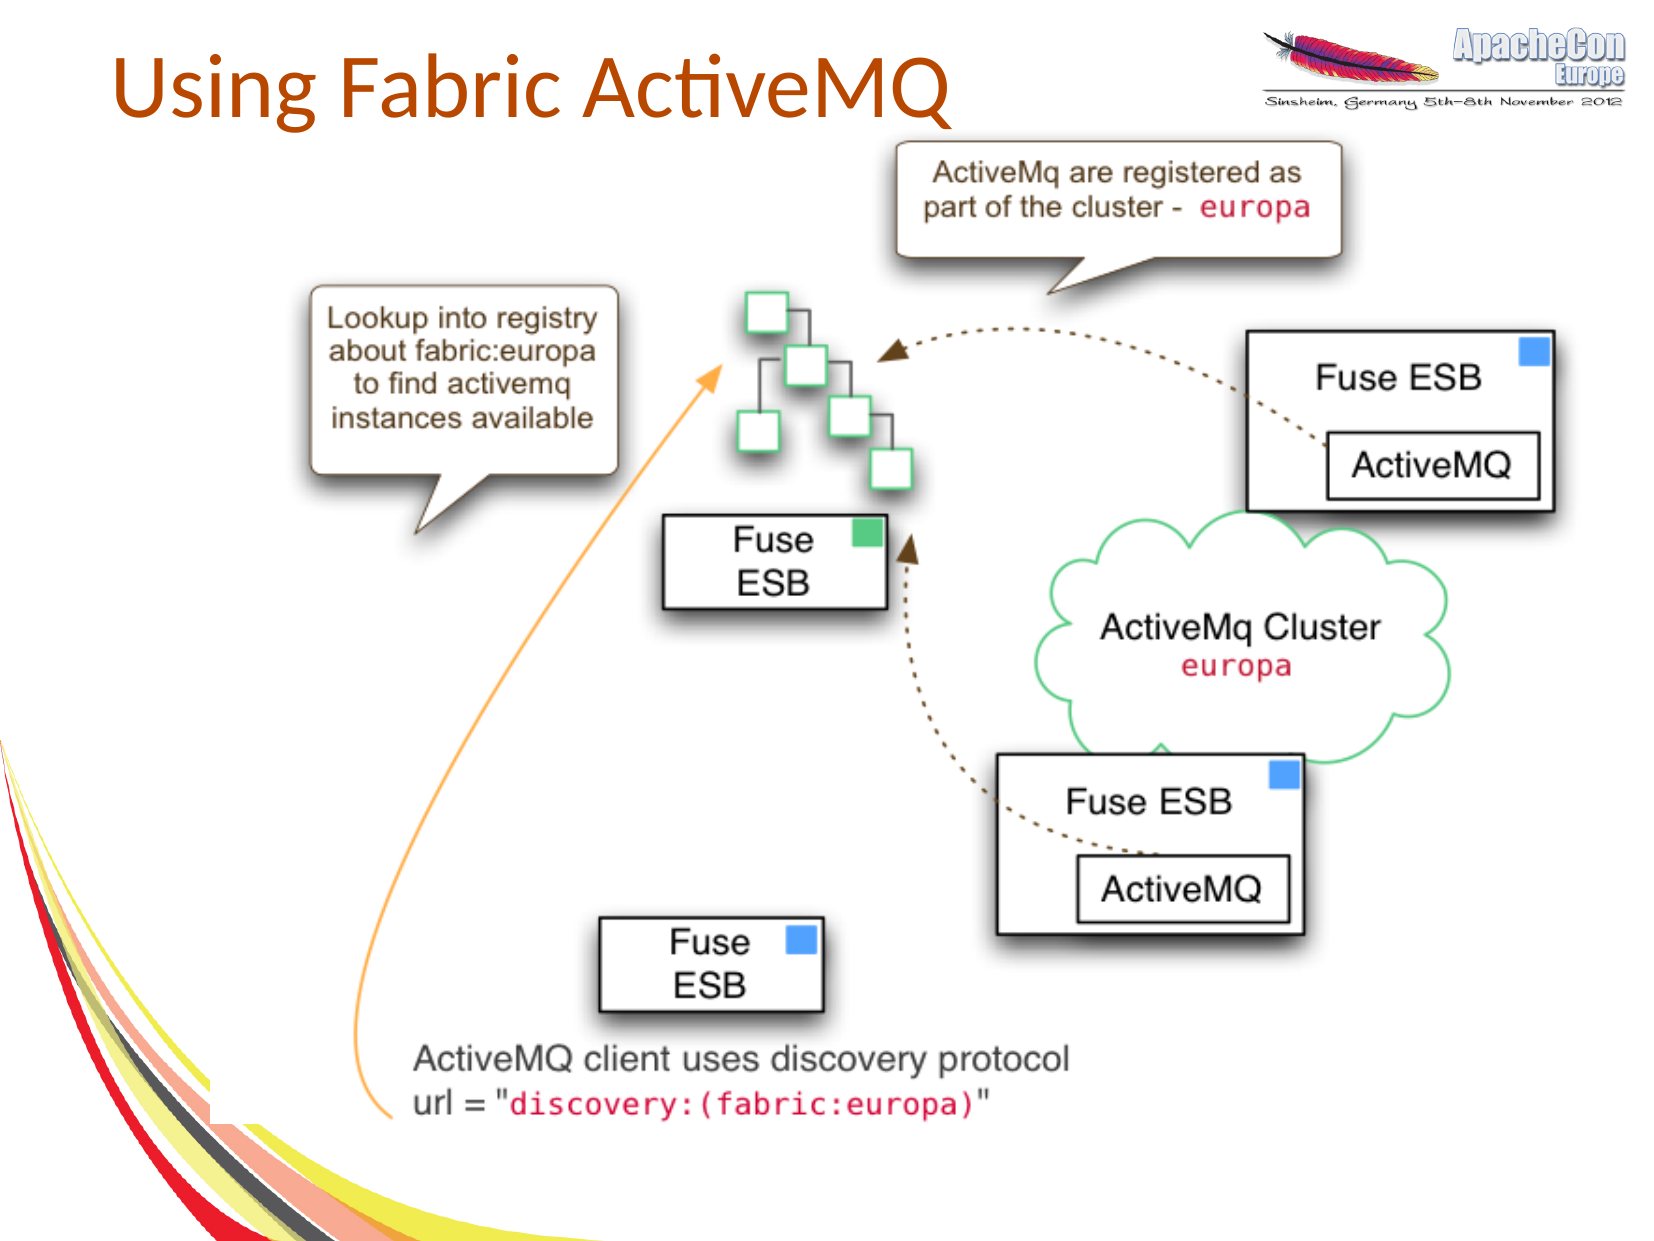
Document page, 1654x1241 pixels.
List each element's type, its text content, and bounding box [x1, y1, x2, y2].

picture [0, 0, 1654, 1241]
title Using Fabric ActiveMQ [51, 38, 1411, 151]
